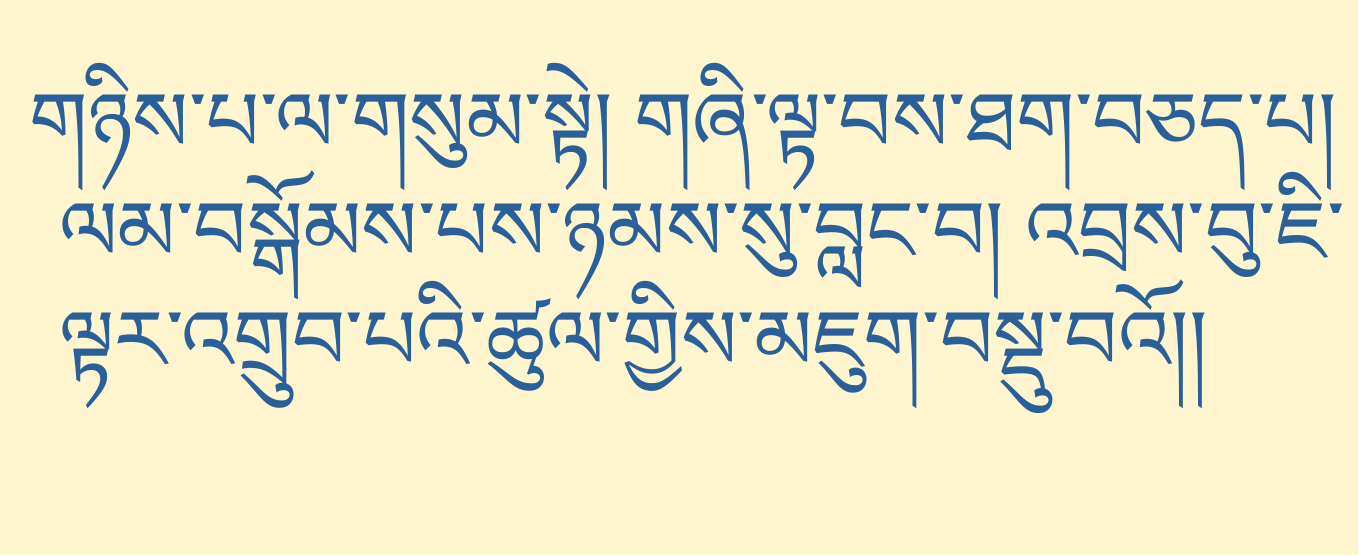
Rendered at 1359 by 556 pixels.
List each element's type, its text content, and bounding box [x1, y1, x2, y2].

text གཉིས་པ་ལ་གསུམ་སྟེ། གཞི་ལྟ་བས་ཐག་བཅད་པ། ལམ་བསྒོམས་པས་ཉམས་སུ་བླང་བ། འབྲས་བུ་ཇི་ལྟར་འགྲུབ་པའི་ཚུལ་གྱིས་མཇུག་བསྡུ་བའོ།། [29, 77, 1346, 403]
